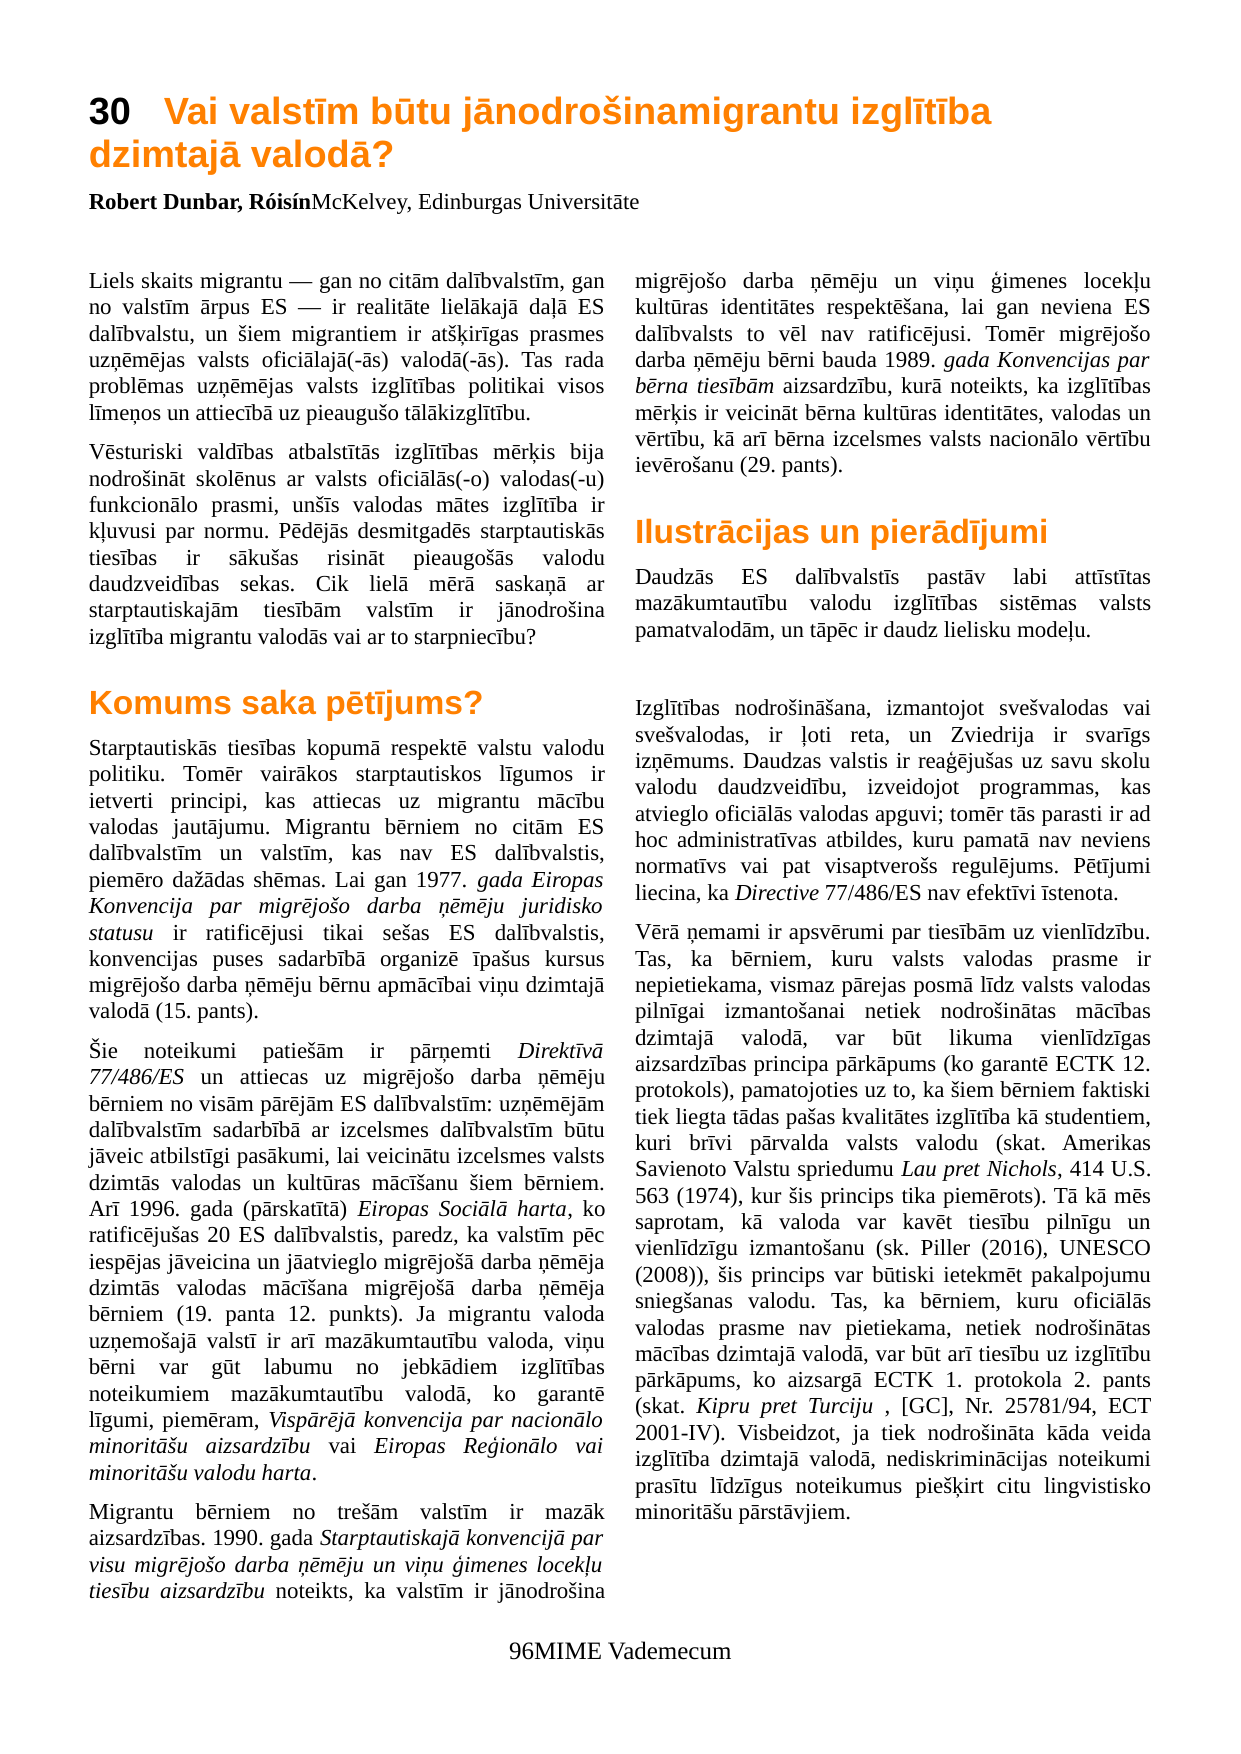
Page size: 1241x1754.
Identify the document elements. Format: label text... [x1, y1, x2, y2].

text Vērā ņemami ir apsvērumi par tiesībām uz vienlīdzību. Tas, ka bērniem, kuru valsts valodas prasme ir nepietiekama, vismaz pārejas posmā līdz valsts valodas pilnīgai izmantošanai netiek nodrošinātas mācības dzimtajā valodā, var būt likuma vienlīdzīgas aizsardzības principa pārkāpums (ko garantē ECTK 12. protokols), pamatojoties uz to, ka šiem bērniem faktiski tiek liegta tādas pašas kvalitātes izglītība kā studentiem, kuri brīvi pārvalda valsts valodu (skat. Amerikas Savienoto Valstu spriedumu Lau pret Nichols, 414 U.S. 563 (1974), kur šis princips tika piemērots). Tā kā mēs saprotam, kā valoda var kavēt tiesību pilnīgu un vienlīdzīgu izmantošanu (sk. Piller (2016), UNESCO (2008)), šis princips var būtiski ietekmēt pakalpojumu sniegšanas valodu. Tas, ka bērniem, kuru oficiālās valodas prasme nav pietiekama, netiek nodrošinātas mācības dzimtajā valodā, var būt arī tiesību uz izglītību pārkāpums, ko aizsargā ECTK 1. protokola 2. pants (skat. Kipru pret Turciju , [GC], Nr. 25781/94, ECT 2001-IV). Visbeidzot, ja tiek nodrošināta kāda veida izglītība dzimtajā valodā, nediskriminācijas noteikumi prasītu līdzīgus noteikumus piešķirt citu lingvistisko minoritāšu pārstāvjiem. [635, 918, 1152, 1524]
subtitle Vai valstīm būtu jānodrošinamigrantu izglītība dzimtajā valodā? [88, 88, 1152, 176]
text Liels skaits migrantu — gan no citām dalībvalstīm, gan no valstīm ārpus ES — ir realitāte lielākajā daļā ES dalībvalstu, un šiem migrantiem ir atšķirīgas prasmes uzņēmējas valsts oficiālajā(-ās) valodā(-ās). Tas rada problēmas uzņēmējas valsts izglītības politikai visos līmeņos un attiecībā uz pieaugušo tālākizglītību. [88, 267, 605, 425]
text Starptautiskās tiesības kopumā respektē valstu valodu politiku. Tomēr vairākos starptautiskos līgumos ir ietverti principi, kas attiecas uz migrantu mācību valodas jautājumu. Migrantu bērniem no citām ES dalībvalstīm un valstīm, kas nav ES dalībvalstis, piemēro dažādas shēmas. Lai gan 1977. gada Eiropas Konvencija par migrējošo darba ņēmēju juridisko statusu ir ratificējusi tikai sešas ES dalībvalstis, konvencijas puses sadarbībā organizē īpašus kursus migrējošo darba ņēmēju bērnu apmācībai viņu dzimtajā valodā (15. pants). [88, 734, 605, 1024]
subtitle Komums saka pētījums? [88, 683, 605, 722]
text Migrantu bērniem no trešām valstīm ir mazāk aizsardzības. 1990. gada Starptautiskajā konvencijā par visu migrējošo darba ņēmēju un viņu ģimenes locekļu tiesību aizsardzību noteikts, ka valstīm ir jānodrošina [88, 1498, 605, 1603]
text Robert Dunbar, RóisínMcKelvey, Edinburgas Universitāte [88, 188, 1152, 215]
text migrējošo darba ņēmēju un viņu ģimenes locekļu kultūras identitātes respektēšana, lai gan neviena ES dalībvalsts to vēl nav ratificējusi. Tomēr migrējošo darba ņēmēju bērni bauda 1989. gada Konvencijas par bērna tiesībām aizsardzību, kurā noteikts, ka izglītības mērķis ir veicināt bērna kultūras identitātes, valodas un vērtību, kā arī bērna izcelsmes valsts nacionālo vērtību ievērošanu (29. pants). [635, 267, 1152, 478]
text Izglītības nodrošināšana, izmantojot svešvalodas vai svešvalodas, ir ļoti reta, un Zviedrija ir svarīgs izņēmums. Daudzas valstis ir reaģējušas uz savu skolu valodu daudzveidību, izveidojot programmas, kas atvieglo oficiālās valodas apguvi; tomēr tās parasti ir ad hoc administratīvas atbildes, kuru pamatā nav neviens normatīvs vai pat visaptverošs regulējums. Pētījumi liecina, ka Directive 77/486/ES nav efektīvi īstenota. [635, 694, 1152, 905]
text Daudzās ES dalībvalstīs pastāv labi attīstītas mazākumtautību valodu izglītības sistēmas valsts pamatvalodām, un tāpēc ir daudz lielisku modeļu. [635, 563, 1152, 642]
text Šie noteikumi patiešām ir pārņemti Direktīvā 77/486/ES un attiecas uz migrējošo darba ņēmēju bērniem no visām pārējām ES dalībvalstīm: uzņēmējām dalībvalstīm sadarbībā ar izcelsmes dalībvalstīm būtu jāveic atbilstīgi pasākumi, lai veicinātu izcelsmes valsts dzimtās valodas un kultūras mācīšanu šiem bērniem. Arī 1996. gada (pārskatītā) Eiropas Sociālā harta, ko ratificējušas 20 ES dalībvalstis, paredz, ka valstīm pēc iespējas jāveicina un jāatvieglo migrējošā darba ņēmēja dzimtās valodas mācīšana migrējošā darba ņēmēja bērniem (19. panta 12. punkts). Ja migrantu valoda uzņemošajā valstī ir arī mazākumtautību valoda, viņu bērni var gūt labumu no jebkādiem izglītības noteikumiem mazākumtautību valodā, ko garantē līgumi, piemēram, Vispārējā konvencija par nacionālo minoritāšu aizsardzību vai Eiropas Reģionālo vai minoritāšu valodu harta. [88, 1037, 605, 1485]
text Vēsturiski valdības atbalstītās izglītības mērķis bija nodrošināt skolēnus ar valsts oficiālās(-o) valodas(-u) funkcionālo prasmi, unšīs valodas mātes izglītība ir kļuvusi par normu. Pēdējās desmitgadēs starptautiskās tiesības ir sākušas risināt pieaugošās valodu daudzveidības sekas. Cik lielā mērā saskaņā ar starptautiskajām tiesībām valstīm ir jānodrošina izglītība migrantu valodās vai ar to starpniecību? [88, 438, 605, 649]
subtitle Ilustrācijas un pierādījumi [635, 512, 1152, 550]
